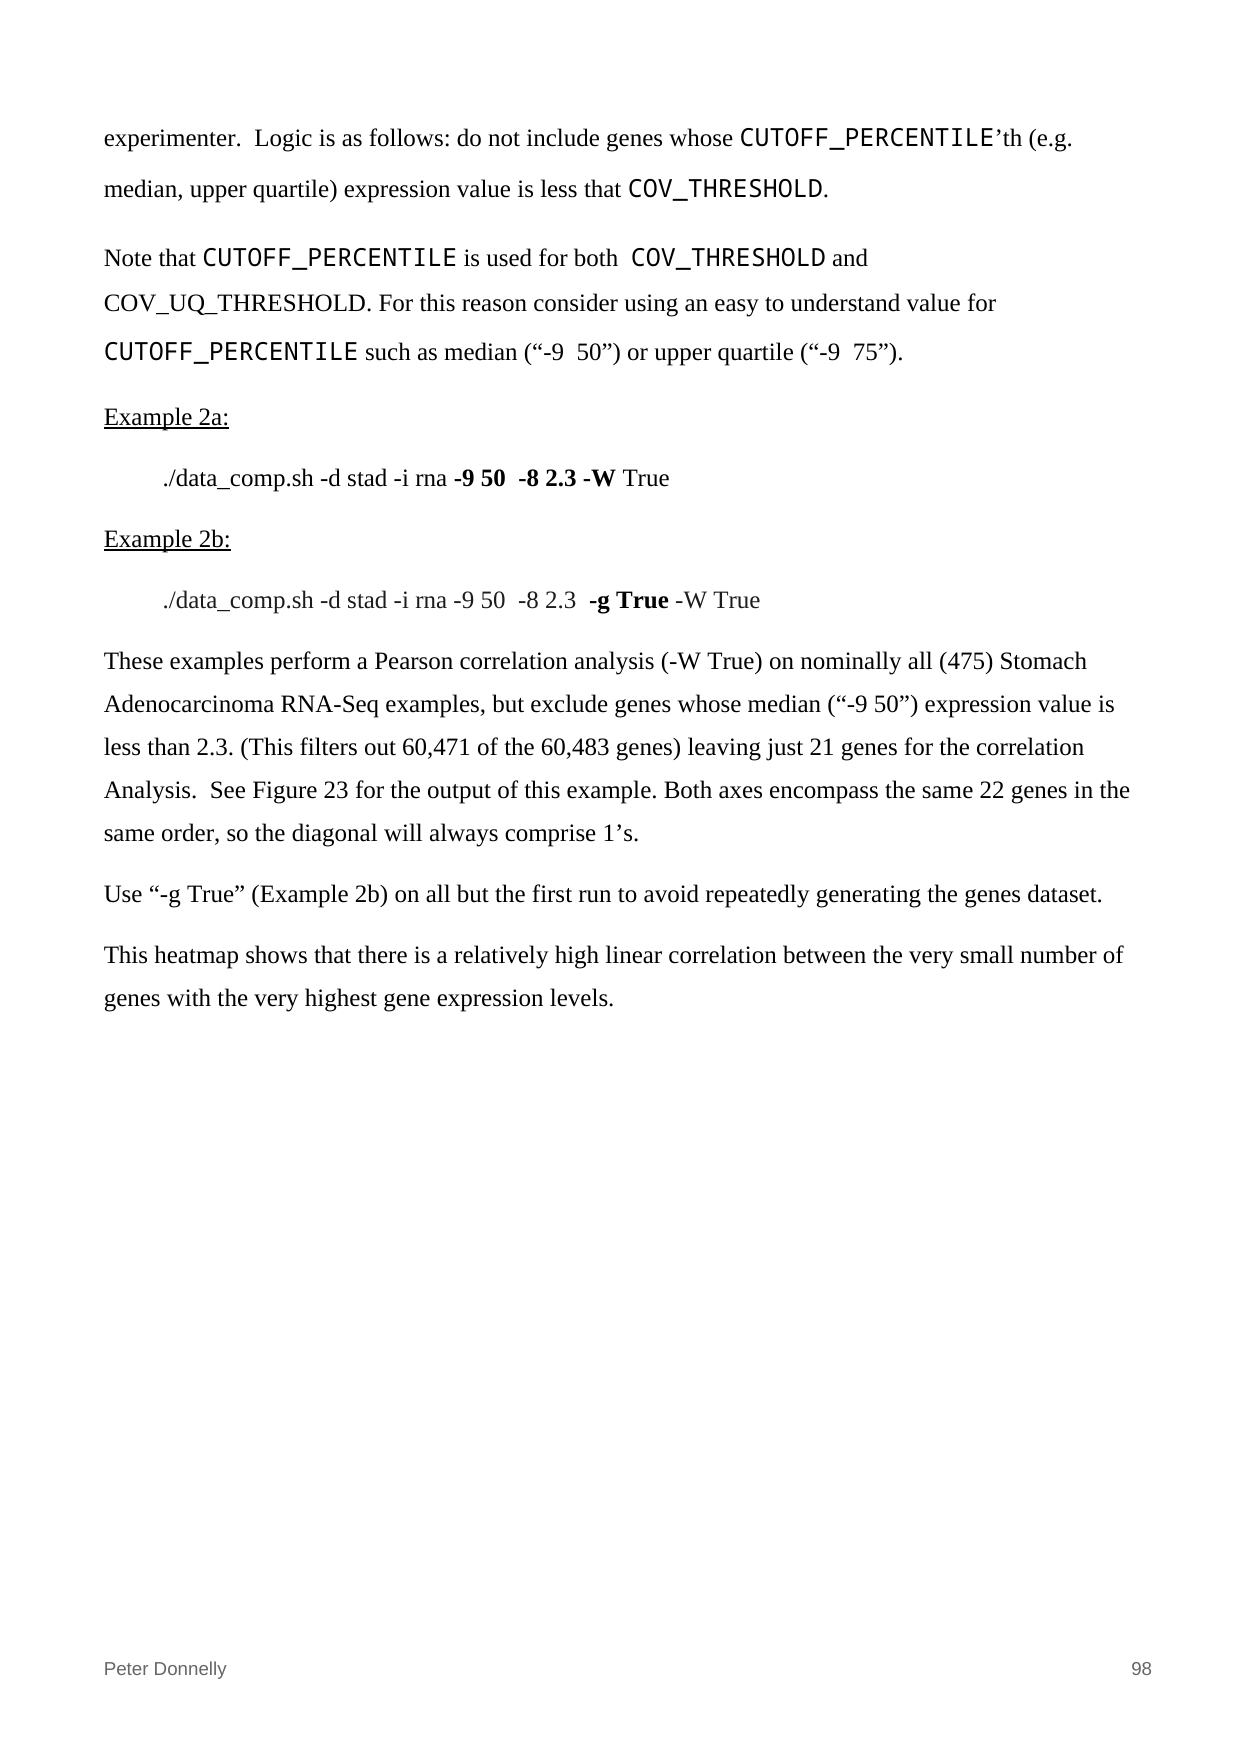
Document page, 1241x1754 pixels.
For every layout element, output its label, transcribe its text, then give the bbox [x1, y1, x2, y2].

text Note that CUTOFF_PERCENTILE is used for both COV_THRESHOLD and COV_UQ_THRESHOLD. For this reason consider using an easy to understand value for CUTOFF_PERCENTILE such as median (“-9 50”) or upper quartile (“-9 75”). [103, 239, 1146, 368]
text These examples perform a Pearson correlation analysis (-W True) on nominally all (475) Stomach Adenocarcinoma RNA-Seq examples, but exclude genes whose median (“-9 50”) expression value is less than 2.3. (This filters out 60,471 of the 60,483 genes) leaving just 21 genes for the correlation Analysis. See Figure 23 for the output of this example. Both axes encompass the same 22 genes in the same order, so the diagonal will always comprise 1’s. [103, 646, 1146, 847]
text Use “-g True” (Example 2b) on all but the first run to avoid repeatedly generating the genes dataset. [103, 879, 1146, 908]
text ./data_comp.sh -d stad -i rna -9 50 -8 2.3 -g True -W True [162, 585, 1146, 614]
text experimenter. Logic is as follows: do not include genes whose CUTOFF_PERCENTILE’th (e.g. median, upper quartile) expression value is less that COV_THRESHOLD. [103, 120, 1146, 205]
text Example 2b: [103, 524, 1146, 553]
text Example 2a: [103, 402, 1146, 431]
text This heatmap shows that there is a relatively high linear correlation between the very small number of genes with the very highest gene expression levels. [103, 940, 1146, 1012]
text ./data_comp.sh -d stad -i rna -9 50 -8 2.3 -W True [162, 463, 1146, 492]
